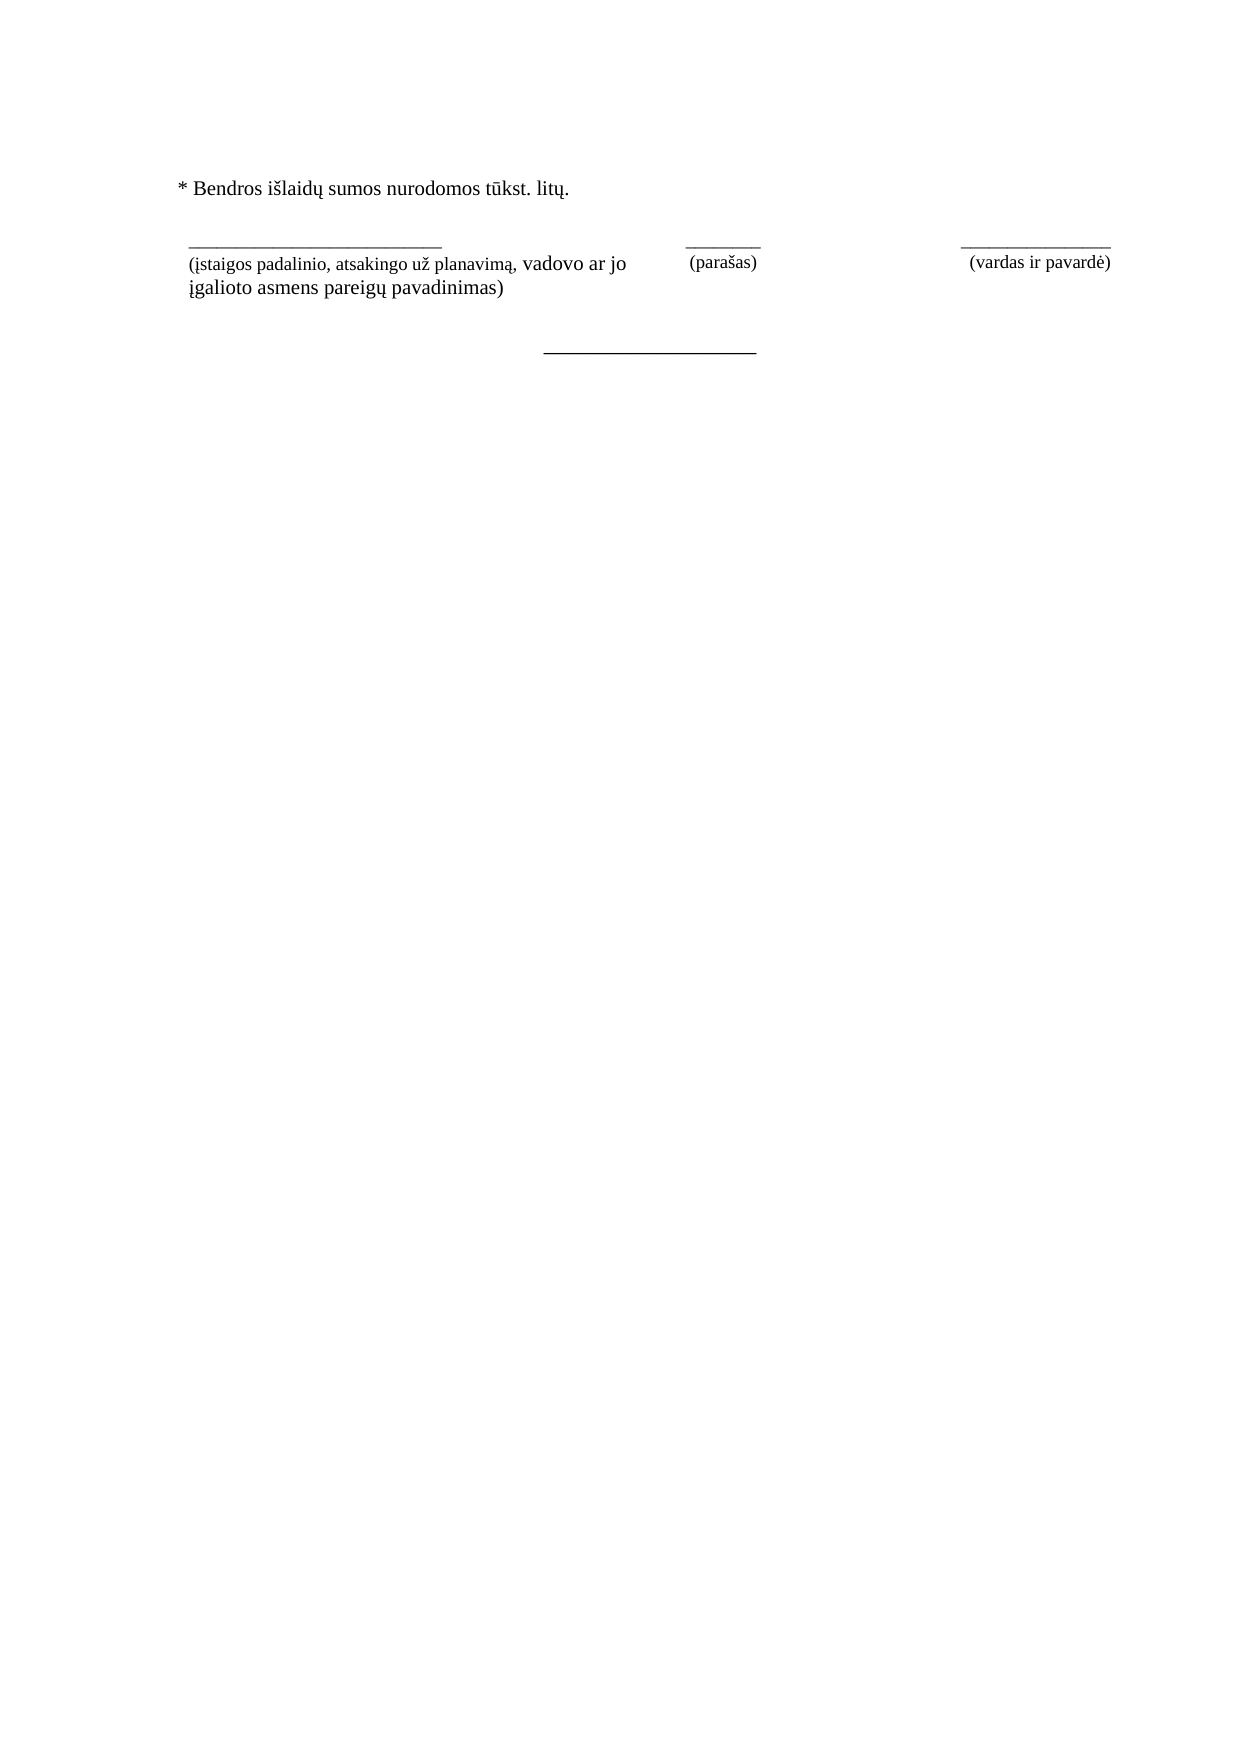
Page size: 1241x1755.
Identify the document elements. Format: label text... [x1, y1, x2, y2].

table_header ___________________________ (įstaigos padalinio, atsakingo už planavimą, vadovo ar jo įgalioto asmens pareigų pavadinimas) [177, 229, 662, 299]
table_header ________ (parašas) [662, 229, 784, 299]
text * Bendros išlaidų sumos nurodomos tūkst. litų. [177, 176, 1122, 200]
table_header ________________ (vardas ir pavardė) [784, 229, 1122, 299]
text _________________ [177, 328, 1122, 356]
